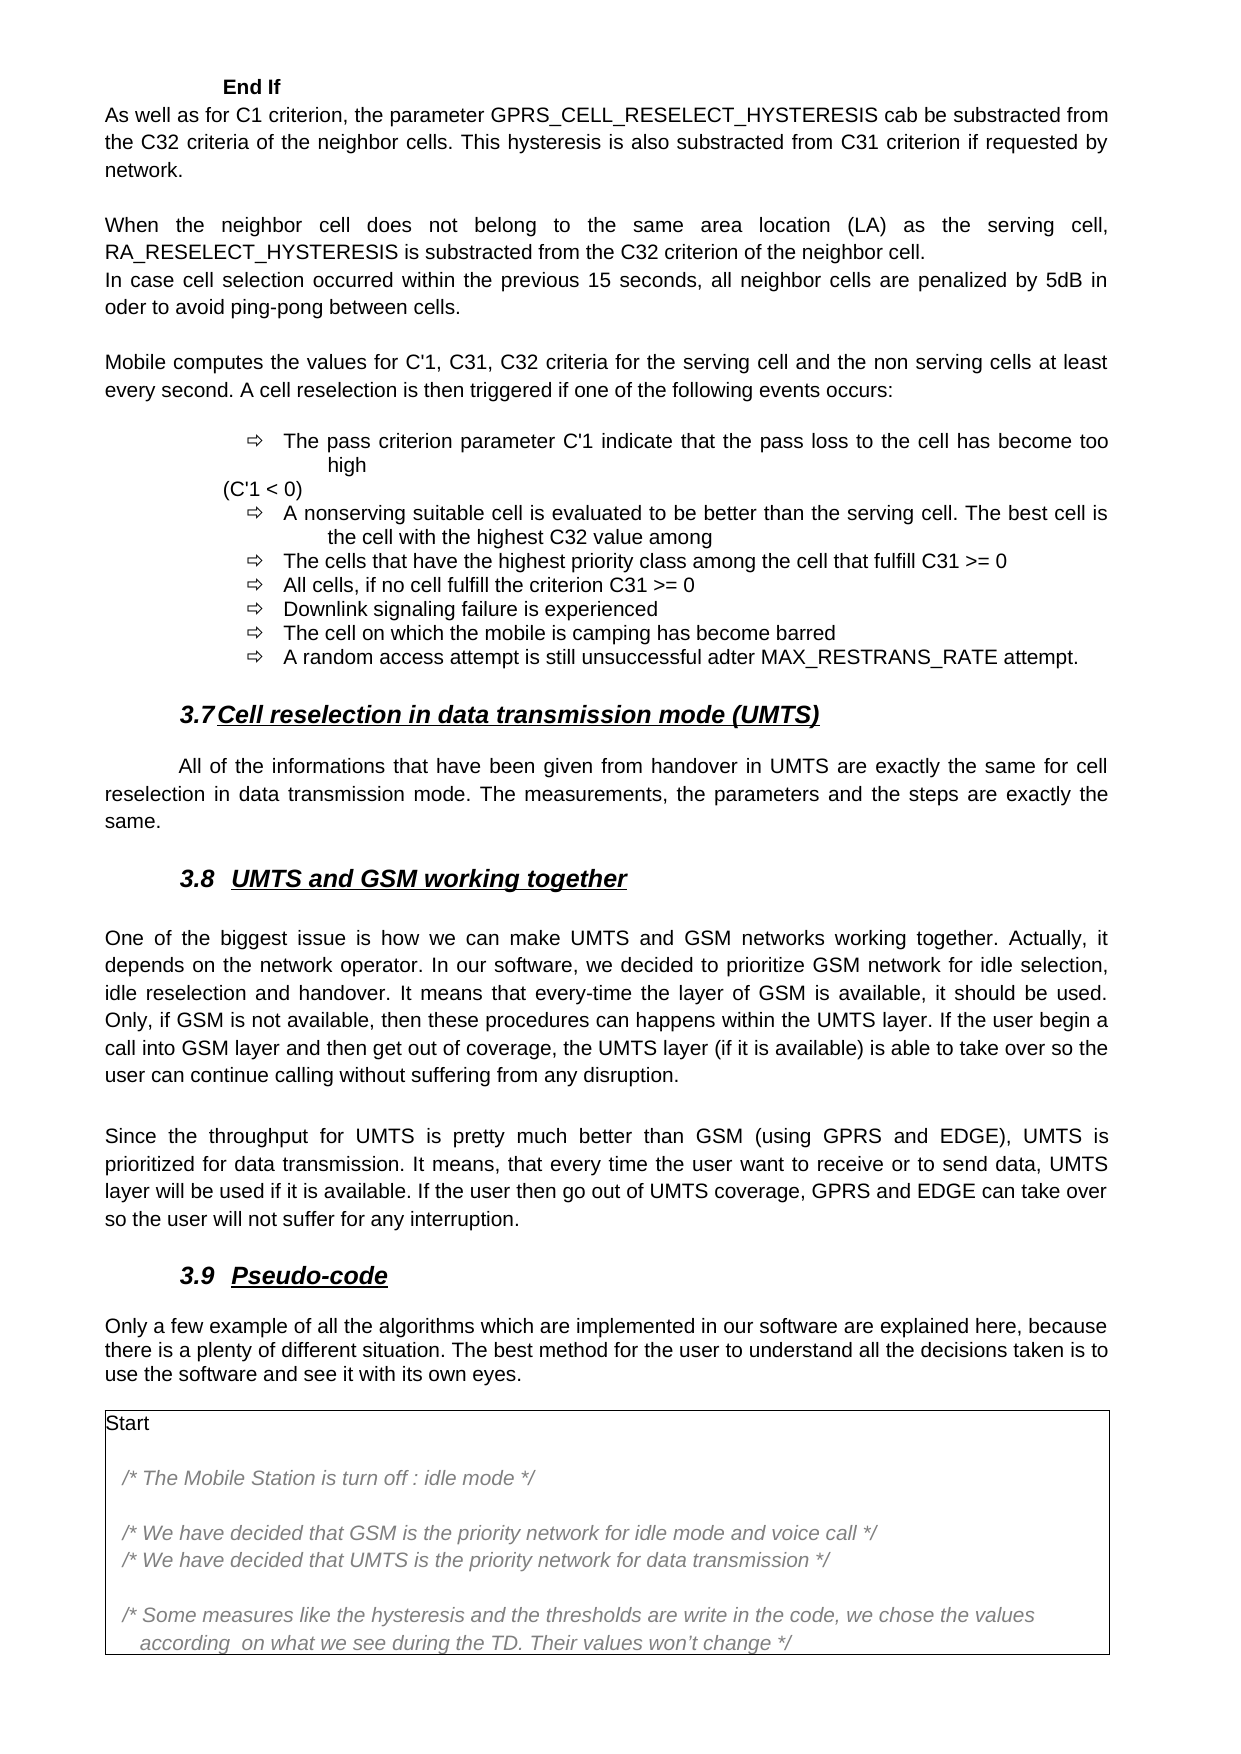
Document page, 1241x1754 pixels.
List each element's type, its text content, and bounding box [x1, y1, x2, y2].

text Start [106, 1411, 1109, 1434]
list A random access attempt is still unsuccessful adter MAX_RESTRANS_RATE attempt. [246, 645, 1110, 669]
text Mobile computes the values for C'1, C31, C32 criteria for the serving cell and the non serving cells at least every second. A cell reselection is then triggered if one of the following events occurs: [104, 350, 1110, 401]
subtitle Cell reselection in data transmission mode (UMTS) [179, 700, 1110, 729]
list A nonserving suitable cell is evaluated to be better than the serving cell. The best cell is the cell with the highest C32 value among [246, 501, 1110, 549]
text according on what we see during the TD. Their values won’t change */ [106, 1630, 1109, 1654]
list All cells, if no cell fulfill the criterion C31 >= 0 [246, 573, 1110, 597]
list Downlink signaling failure is experienced [246, 597, 1110, 621]
list End If [149, 75, 1110, 99]
list The pass criterion parameter C'1 indicate that the pass loss to the cell has become too high [246, 429, 1110, 477]
list The cell on which the mobile is camping has become barred [246, 621, 1110, 645]
list The cells that have the highest priority class among the cell that fulfill C31 >= 0 [246, 549, 1110, 573]
text One of the biggest issue is how we can make UMTS and GSM networks working together. Actually, it depends on the network operator. In our software, we decided to prioritize GSM network for idle selection, idle reselection and handover. It means that every-time the layer of GSM is available, it should be used. Only, if GSM is not available, then these procedures can happens within the UMTS layer. If the user begin a call into GSM layer and then get out of coverage, the UMTS layer (if it is available) is able to take over so the user can continue calling without suffering from any disruption. [104, 926, 1110, 1087]
text As well as for C1 criterion, the parameter GPRS_CELL_RESELECT_HYSTERESIS cab be substracted from the C32 criteria of the neighbor cells. This hysteresis is also substracted from C31 criterion if requested by network. [104, 102, 1110, 181]
text All of the informations that have been given from handover in UMTS are exactly the same for cell reselection in data transmission mode. The measurements, the parameters and the steps are exactly the same. [104, 754, 1110, 833]
text Since the throughput for UMTS is pretty much better than GSM (using GPRS and EDGE), UMTS is prioritized for data transmission. It means, that every time the user want to receive or to send data, UMTS layer will be used if it is available. If the user then go out of UMTS coverage, GPRS and EDGE can take over so the user will not suffer for any interruption. [104, 1124, 1110, 1230]
subtitle Pseudo-code [179, 1261, 1110, 1290]
text In case cell selection occurred within the previous 15 seconds, all neighbor cells are penalized by 5dB in oder to avoid ping-pong between cells. [104, 267, 1110, 319]
text /* We have decided that GSM is the priority network for idle mode and voice call */ [106, 1520, 1109, 1544]
text When the neighbor cell does not belong to the same area location (LA) as the serving cell, RA_RESELECT_HYSTERESIS is substracted from the C32 criterion of the neighbor cell. [104, 212, 1110, 264]
text Only a few example of all the algorithms which are implemented in our software are explained here, because there is a plenty of different situation. The best method for the user to understand all the decisions taken is to use the software and see it with its own eyes. [104, 1314, 1110, 1386]
subtitle UMTS and GSM working together [179, 864, 1110, 893]
text /* We have decided that UMTS is the priority network for data transmission */ [106, 1547, 1109, 1572]
text /* The Mobile Station is turn off : idle mode */ [106, 1465, 1109, 1489]
list (C'1 < 0) [223, 477, 1110, 501]
text /* Some measures like the hysteresis and the thresholds are write in the code, we chose the values [106, 1602, 1109, 1627]
